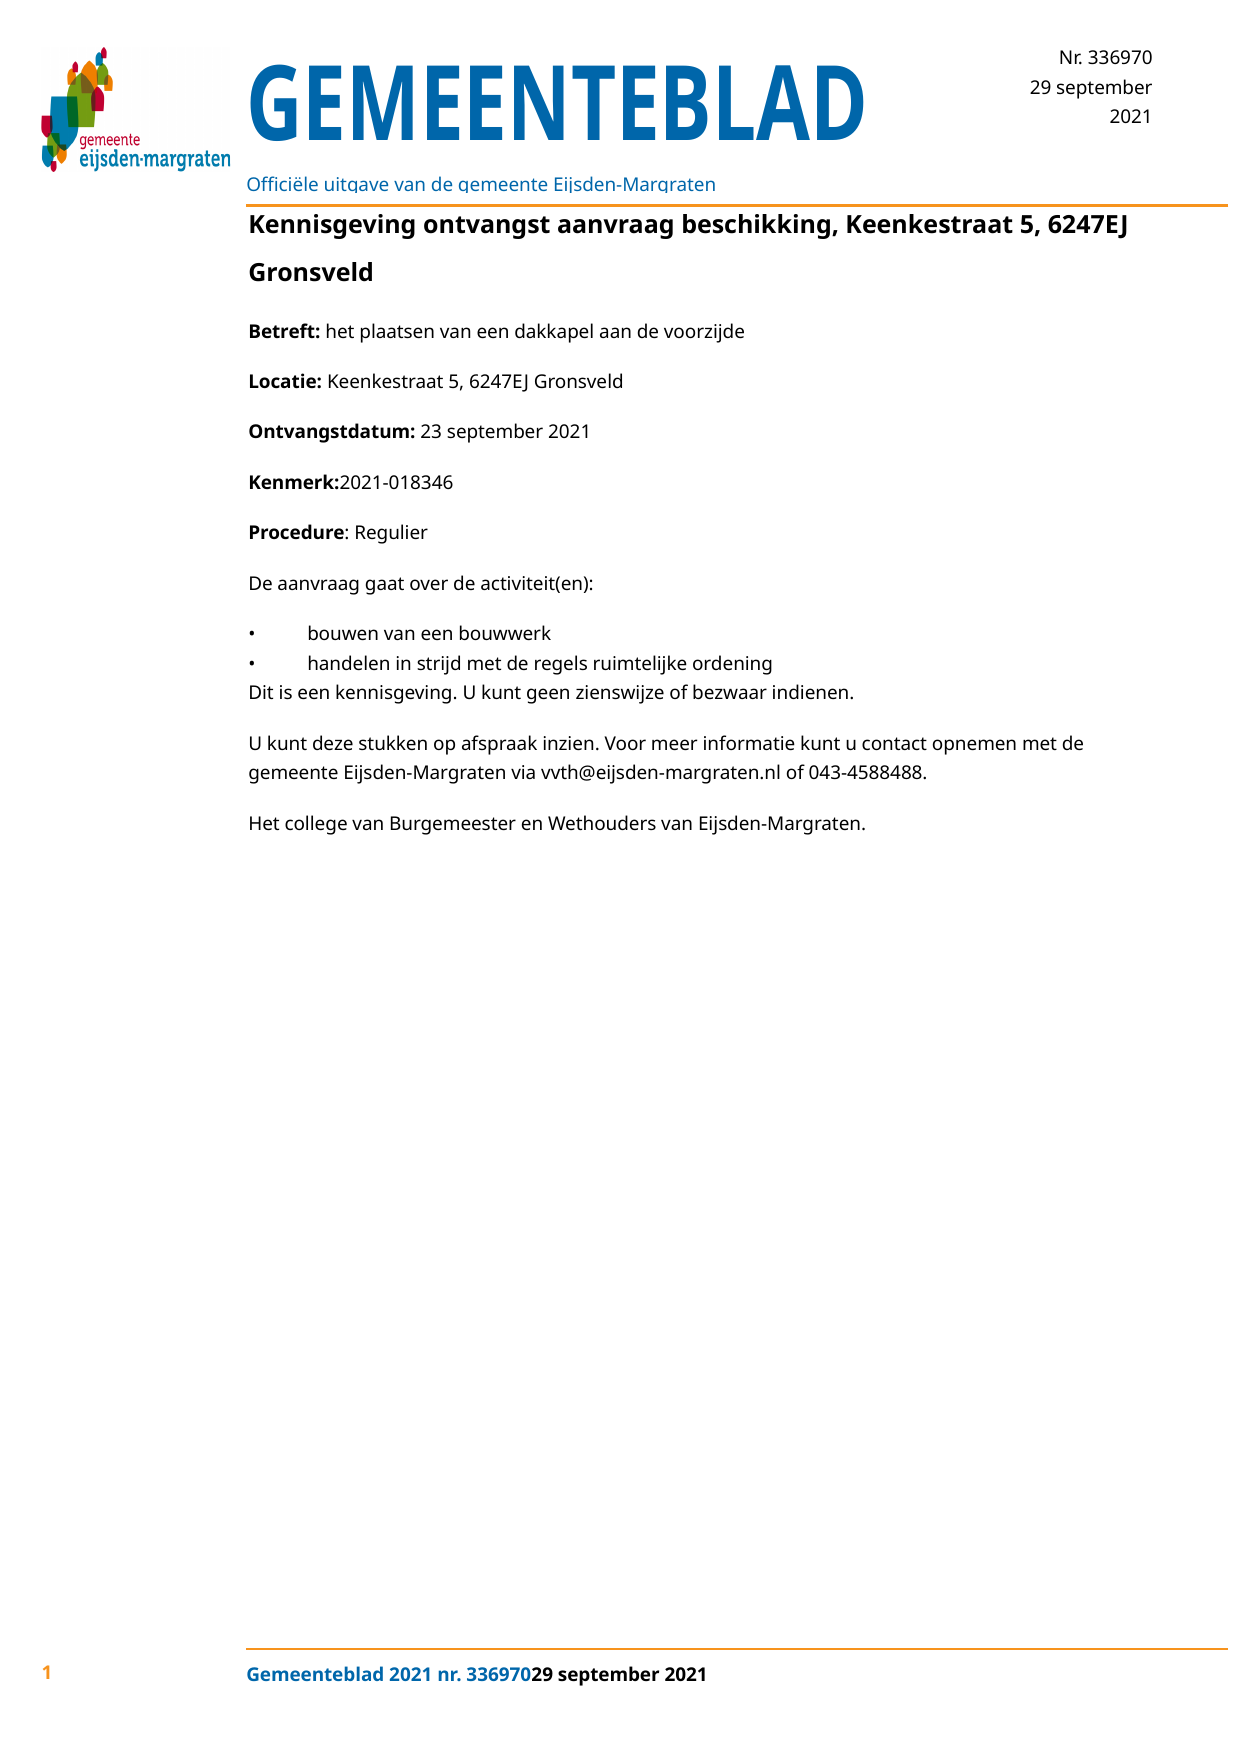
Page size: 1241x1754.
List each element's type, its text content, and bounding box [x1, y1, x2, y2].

picture [41, 47, 231, 172]
text Betreft: het plaatsen van een dakkapel aan de voorzijde [248, 318, 1152, 344]
text Locatie: Keenkestraat 5, 6247EJ Gronsveld [248, 368, 1152, 394]
text Dit is een kennisgeving. U kunt geen zienswijze of bezwaar indienen. [248, 679, 1152, 705]
text Kennisgeving ontvangst aanvraag beschikking, Keenkestraat 5, 6247EJ Gronsveld [248, 207, 1152, 288]
list handelen in strijd met de regels ruimtelijke ordening [248, 650, 1152, 676]
text Procedure: Regulier [248, 519, 1152, 545]
text Het college van Burgemeester en Wethouders van Eijsden-Margraten. [248, 810, 1152, 836]
list bouwen van een bouwwerk [248, 620, 1152, 646]
text Kenmerk:2021-018346 [248, 469, 1152, 495]
text Ontvangstdatum: 23 september 2021 [248, 419, 1152, 444]
text De aanvraag gaat over de activiteit(en): [248, 570, 1152, 596]
text U kunt deze stukken op afspraak inzien. Voor meer informatie kunt u contact opnemen met de gemeente Eijsden-Margraten via vvth@eijsden-margraten.nl of 043-4588488. [248, 730, 1152, 785]
